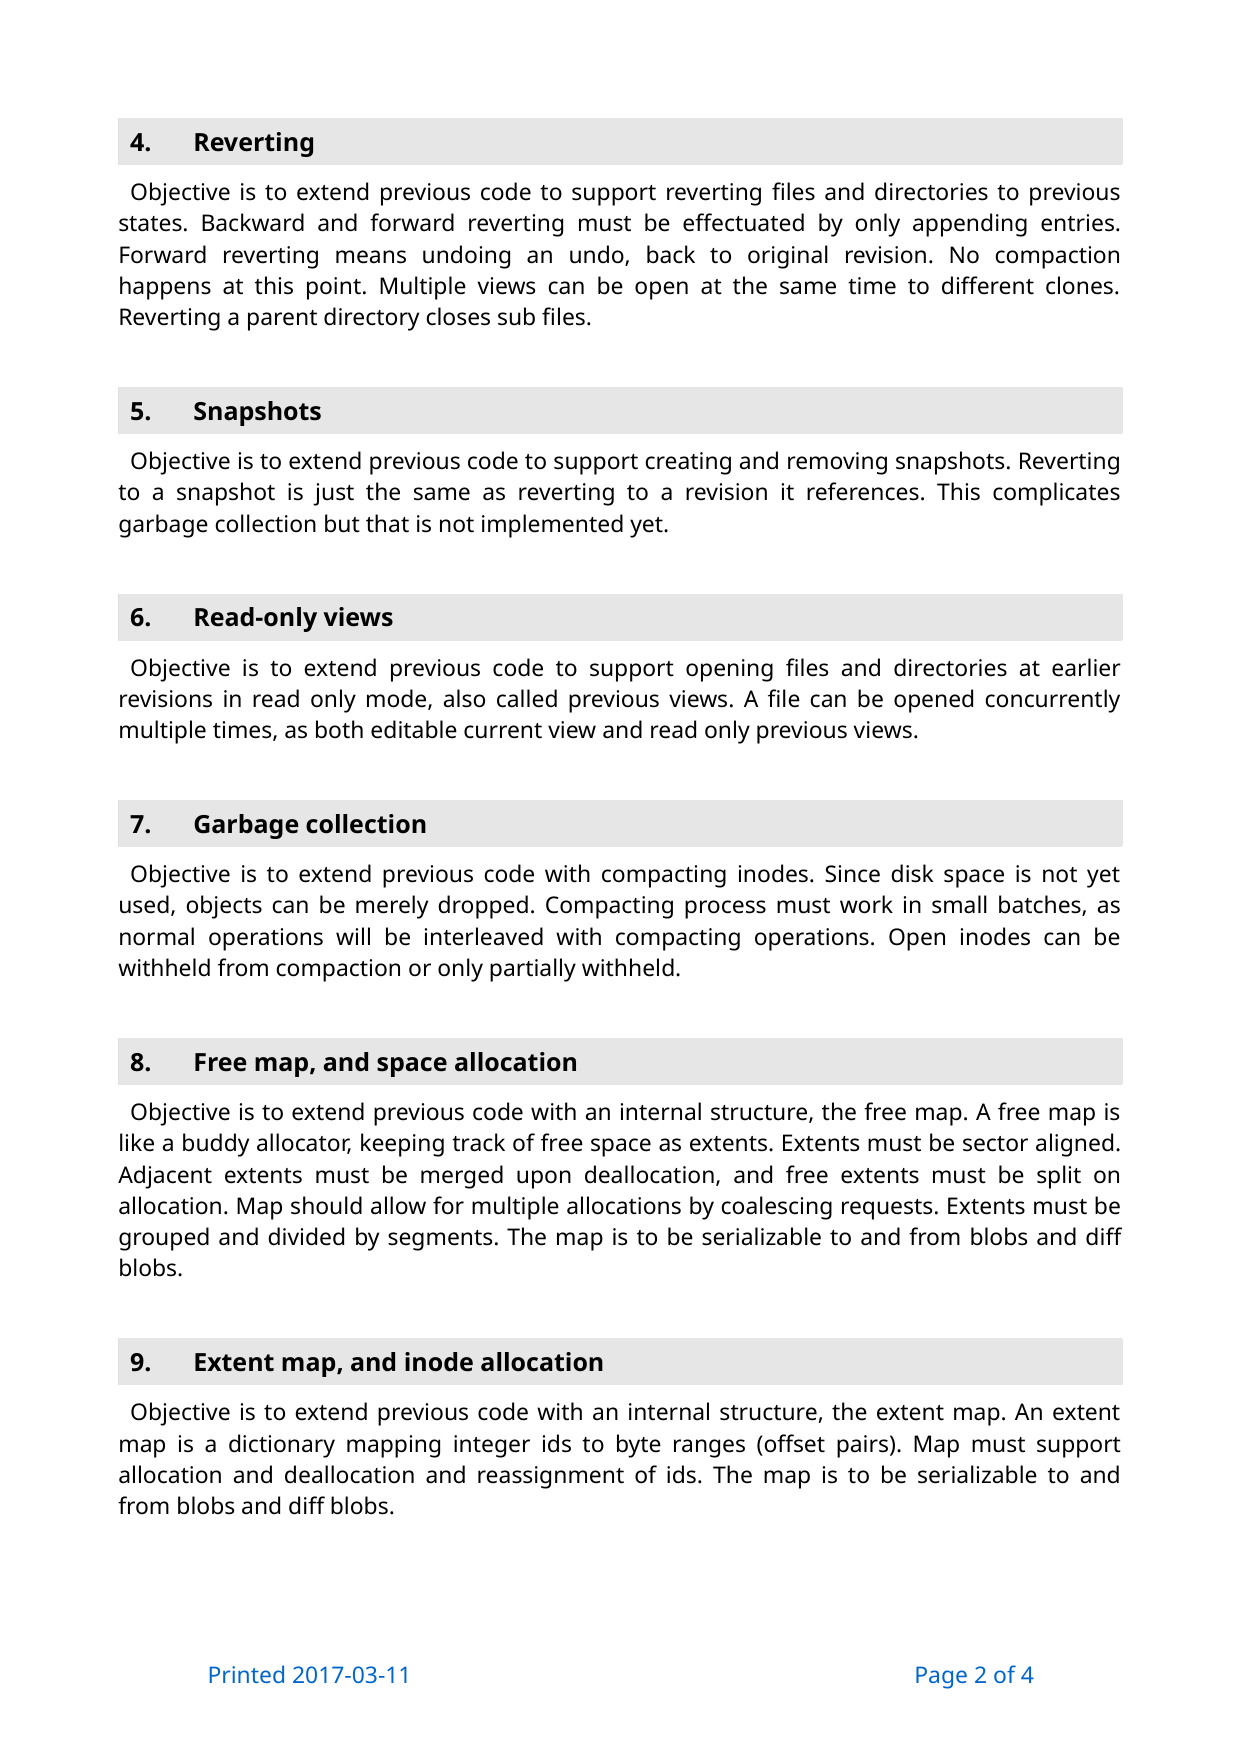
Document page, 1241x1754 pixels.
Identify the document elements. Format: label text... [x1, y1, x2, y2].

text Objective is to extend previous code with an internal structure, the free map. A free map is like a buddy allocator, keeping track of free space as extents. Extents must be sector aligned. Adjacent extents must be merged upon deallocation, and free extents must be split on allocation. Map should allow for multiple allocations by coalescing requests. Extents must be grouped and divided by segments. The map is to be serializable to and from blobs and diff blobs. [118, 1096, 1122, 1283]
subtitle Reverting [119, 119, 1122, 164]
text Objective is to extend previous code with compacting inodes. Since disk space is not yet used, objects can be merely dropped. Compacting process must work in small batches, as normal operations will be interleaved with compacting operations. Open inodes can be withheld from compaction or only partially withheld. [118, 858, 1122, 983]
text Objective is to extend previous code to support opening files and directories at earlier revisions in read only mode, also called previous views. A file can be opened concurrently multiple times, as both editable current view and read only previous views. [118, 652, 1122, 745]
text Objective is to extend previous code to support reverting files and directories to previous states. Backward and forward reverting must be effectuated by only appending entries. Forward reverting means undoing an undo, back to original revision. No compaction happens at this point. Multiple views can be open at the same time to different clones. Reverting a parent directory closes sub files. [118, 176, 1122, 332]
subtitle Read-only views [119, 595, 1122, 640]
text Objective is to extend previous code with an internal structure, the extent map. An extent map is a dictionary mapping integer ids to byte ranges (offset pairs). Map must support allocation and deallocation and reassignment of ids. The map is to be serializable to and from blobs and diff blobs. [118, 1396, 1122, 1521]
subtitle Snapshots [119, 388, 1122, 433]
subtitle Free map, and space allocation [119, 1039, 1122, 1084]
subtitle Extent map, and inode allocation [119, 1340, 1122, 1384]
text Objective is to extend previous code to support creating and removing snapshots. Reverting to a snapshot is just the same as reverting to a revision it references. This complicates garbage collection but that is not implemented yet. [118, 445, 1122, 539]
subtitle Garbage collection [119, 801, 1122, 846]
